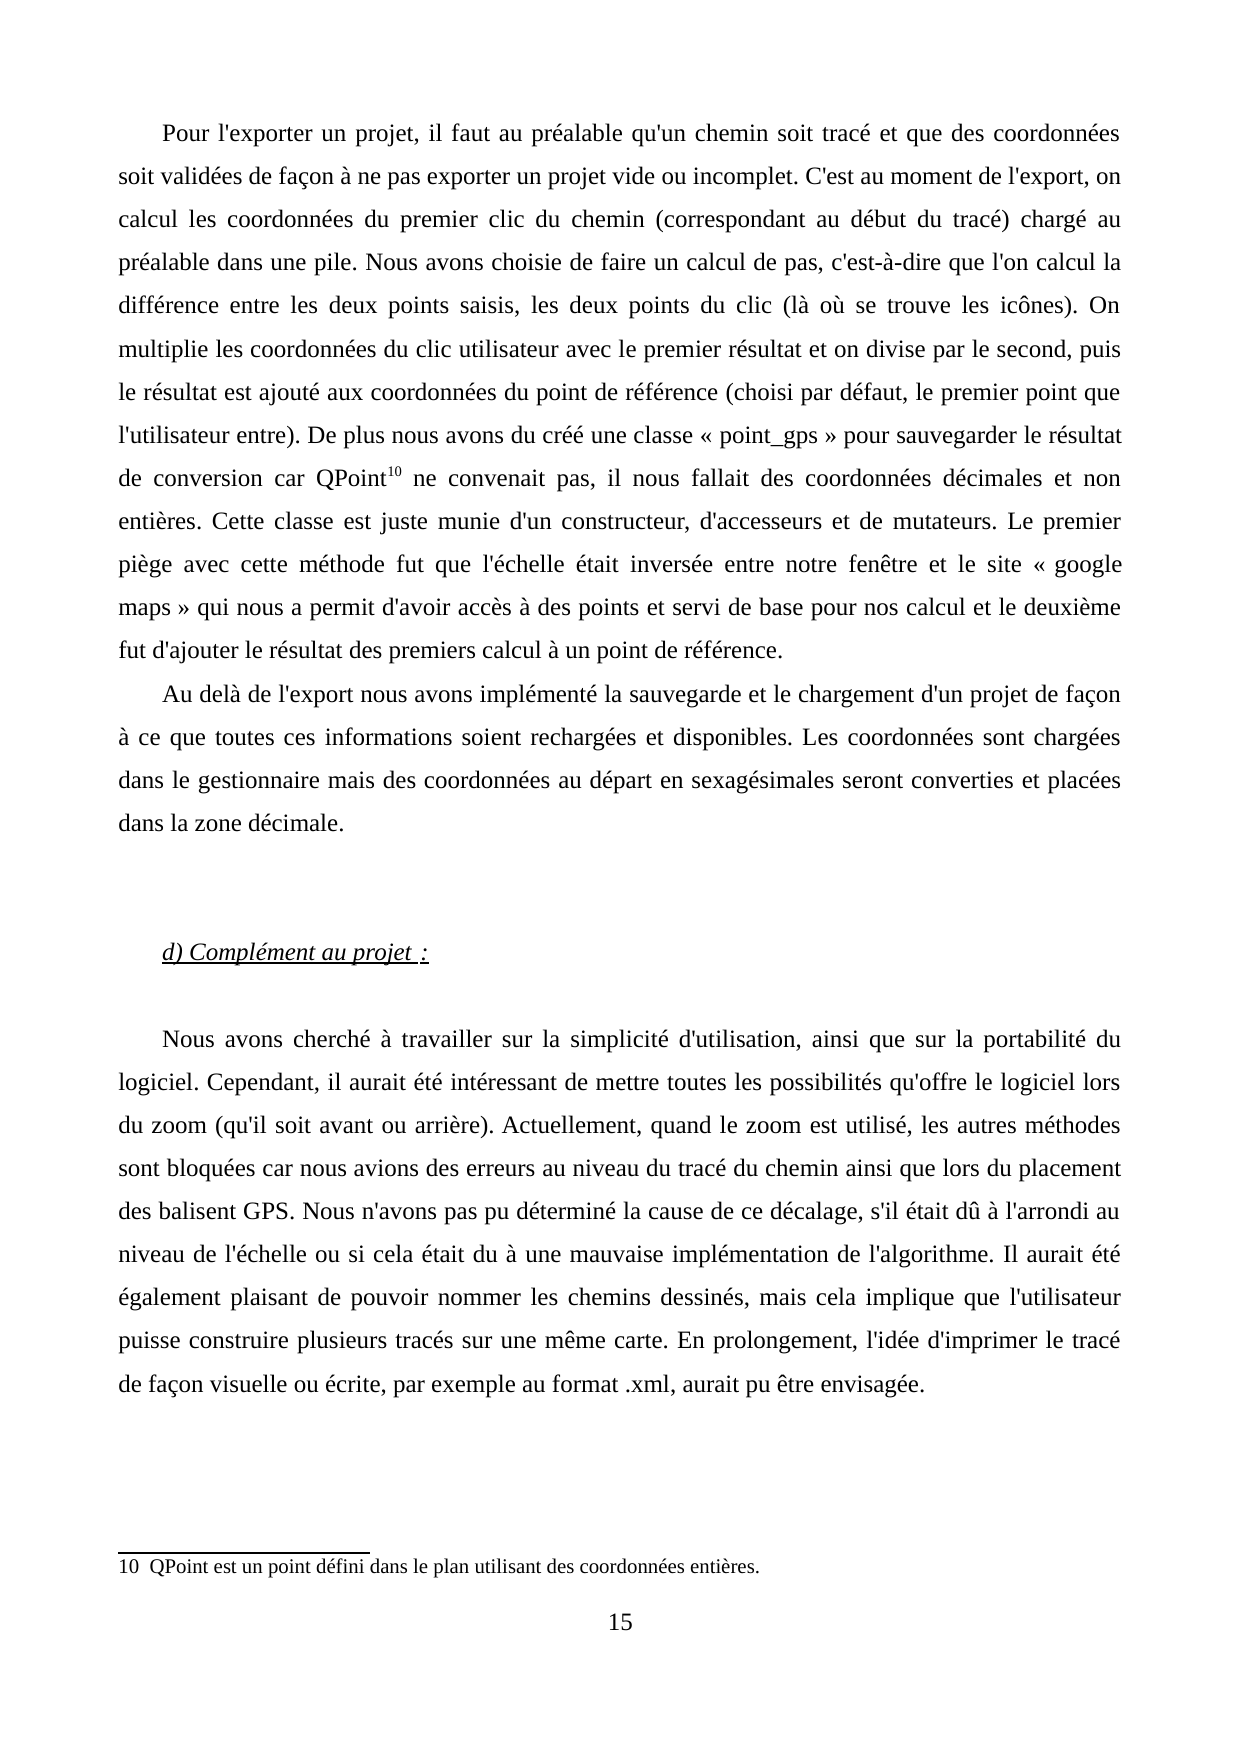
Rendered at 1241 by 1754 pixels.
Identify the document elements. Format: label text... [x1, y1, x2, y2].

text Nous avons cherché à travailler sur la simplicité d'utilisation, ainsi que sur la portabilité du logiciel. Cependant, il aurait été intéressant de mettre toutes les possibilités qu'offre le logiciel lors du zoom (qu'il soit avant ou arrière). Actuellement, quand le zoom est utilisé, les autres méthodes sont bloquées car nous avions des erreurs au niveau du tracé du chemin ainsi que lors du placement des balisent GPS. Nous n'avons pas pu déterminé la cause de ce décalage, s'il était dû à l'arrondi au niveau de l'échelle ou si cela était du à une mauvaise implémentation de l'algorithme. Il aurait été également plaisant de pouvoir nommer les chemins dessinés, mais cela implique que l'utilisateur puisse construire plusieurs tracés sur une même carte. En prolongement, l'idée d'imprimer le tracé de façon visuelle ou écrite, par exemple au format .xml, aurait pu être envisagée. [118, 1024, 1122, 1397]
text Au delà de l'export nous avons implémenté la sauvegarde et le chargement d'un projet de façon à ce que toutes ces informations soient rechargées et disponibles. Les coordonnées sont chargées dans le gestionnaire mais des coordonnées au départ en sexagésimales seront converties et placées dans la zone décimale. [118, 679, 1122, 837]
text Pour l'exporter un projet, il faut au préalable qu'un chemin soit tracé et que des coordonnées soit validées de façon à ne pas exporter un projet vide ou incomplet. C'est au moment de l'export, on calcul les coordonnées du premier clic du chemin (correspondant au début du tracé) chargé au préalable dans une pile. Nous avons choisie de faire un calcul de pas, c'est-à-dire que l'on calcul la différence entre les deux points saisis, les deux points du clic (là où se trouve les icônes). On multiplie les coordonnées du clic utilisateur avec le premier résultat et on divise par le second, puis le résultat est ajouté aux coordonnées du point de référence (choisi par défaut, le premier point que l'utilisateur entre). De plus nous avons du créé une classe « point_gps » pour sauvegarder le résultat de conversion car QPoint ne convenait pas, il nous fallait des coordonnées décimales et non entières. Cette classe est juste munie d'un constructeur, d'accesseurs et de mutateurs. Le premier piège avec cette méthode fut que l'échelle était inversée entre notre fenêtre et le site « google maps » qui nous a permit d'avoir accès à des points et servi de base pour nos calcul et le deuxième fut d'ajouter le résultat des premiers calcul à un point de référence. [118, 118, 1122, 664]
text d) Complément au projet : [118, 937, 1122, 966]
text QPoint est un point défini dans le plan utilisant des coordonnées entières. [118, 1553, 1122, 1578]
